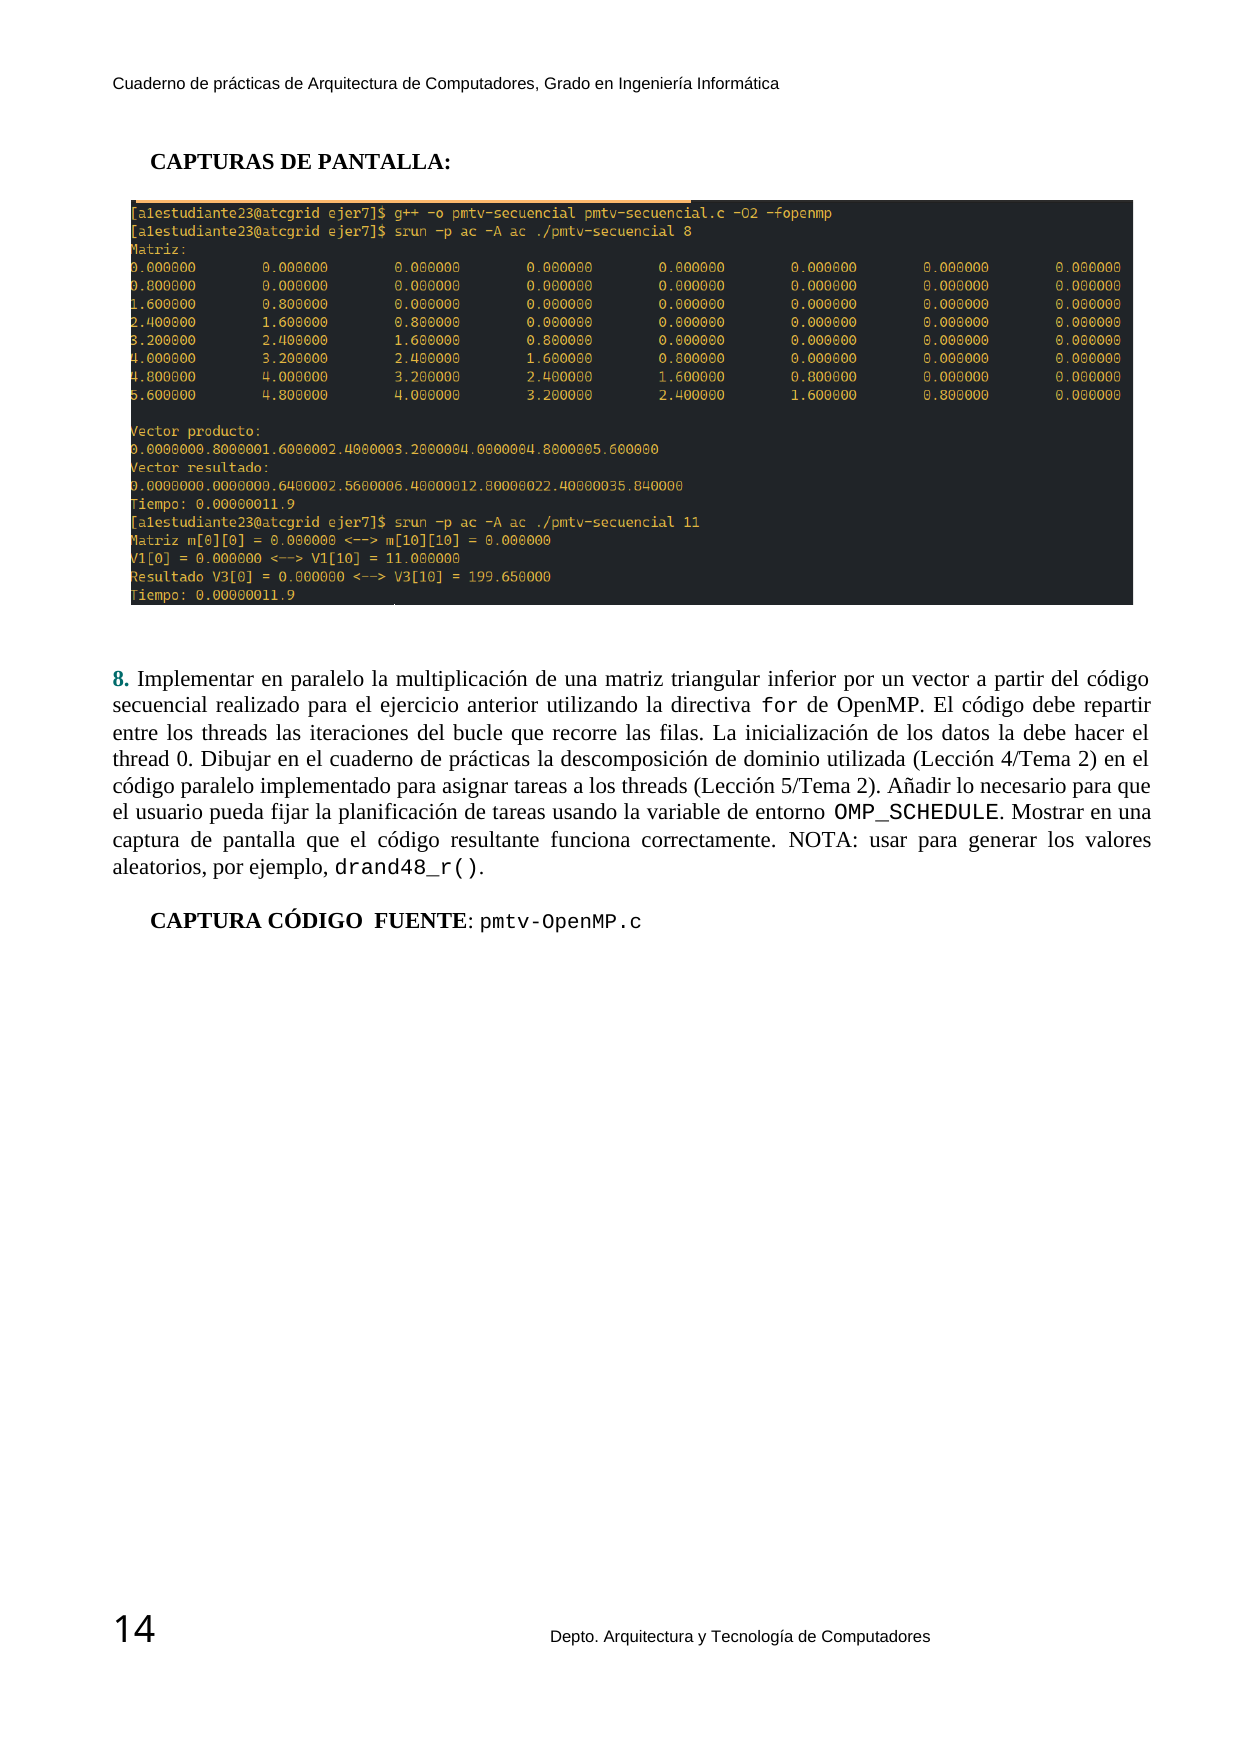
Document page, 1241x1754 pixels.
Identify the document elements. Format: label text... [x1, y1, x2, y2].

text CAPTURAS DE PANTALLA: [150, 148, 1152, 174]
picture [131, 200, 1134, 605]
text 8. Implementar en paralelo la multiplicación de una matriz triangular inferior por un vector a partir del código secuencial realizado para el ejercicio anterior utilizando la directiva for de OpenMP. El código debe repartir entre los threads las iteraciones del bucle que recorre las filas. La inicialización de los datos la debe hacer el thread 0. Dibujar en el cuaderno de prácticas la descomposición de dominio utilizada (Lección 4/Tema 2) en el código paralelo implementado para asignar tareas a los threads (Lección 5/Tema 2). Añadir lo necesario para que el usuario pueda fijar la planificación de tareas usando la variable de entorno OMP_SCHEDULE. Mostrar en una captura de pantalla que el código resultante funciona correctamente. NOTA: usar para generar los valores aleatorios, por ejemplo, drand48_r(). [112, 665, 1152, 881]
text CAPTURA CÓDIGO FUENTE: pmtv-OpenMP.c [150, 907, 1152, 935]
